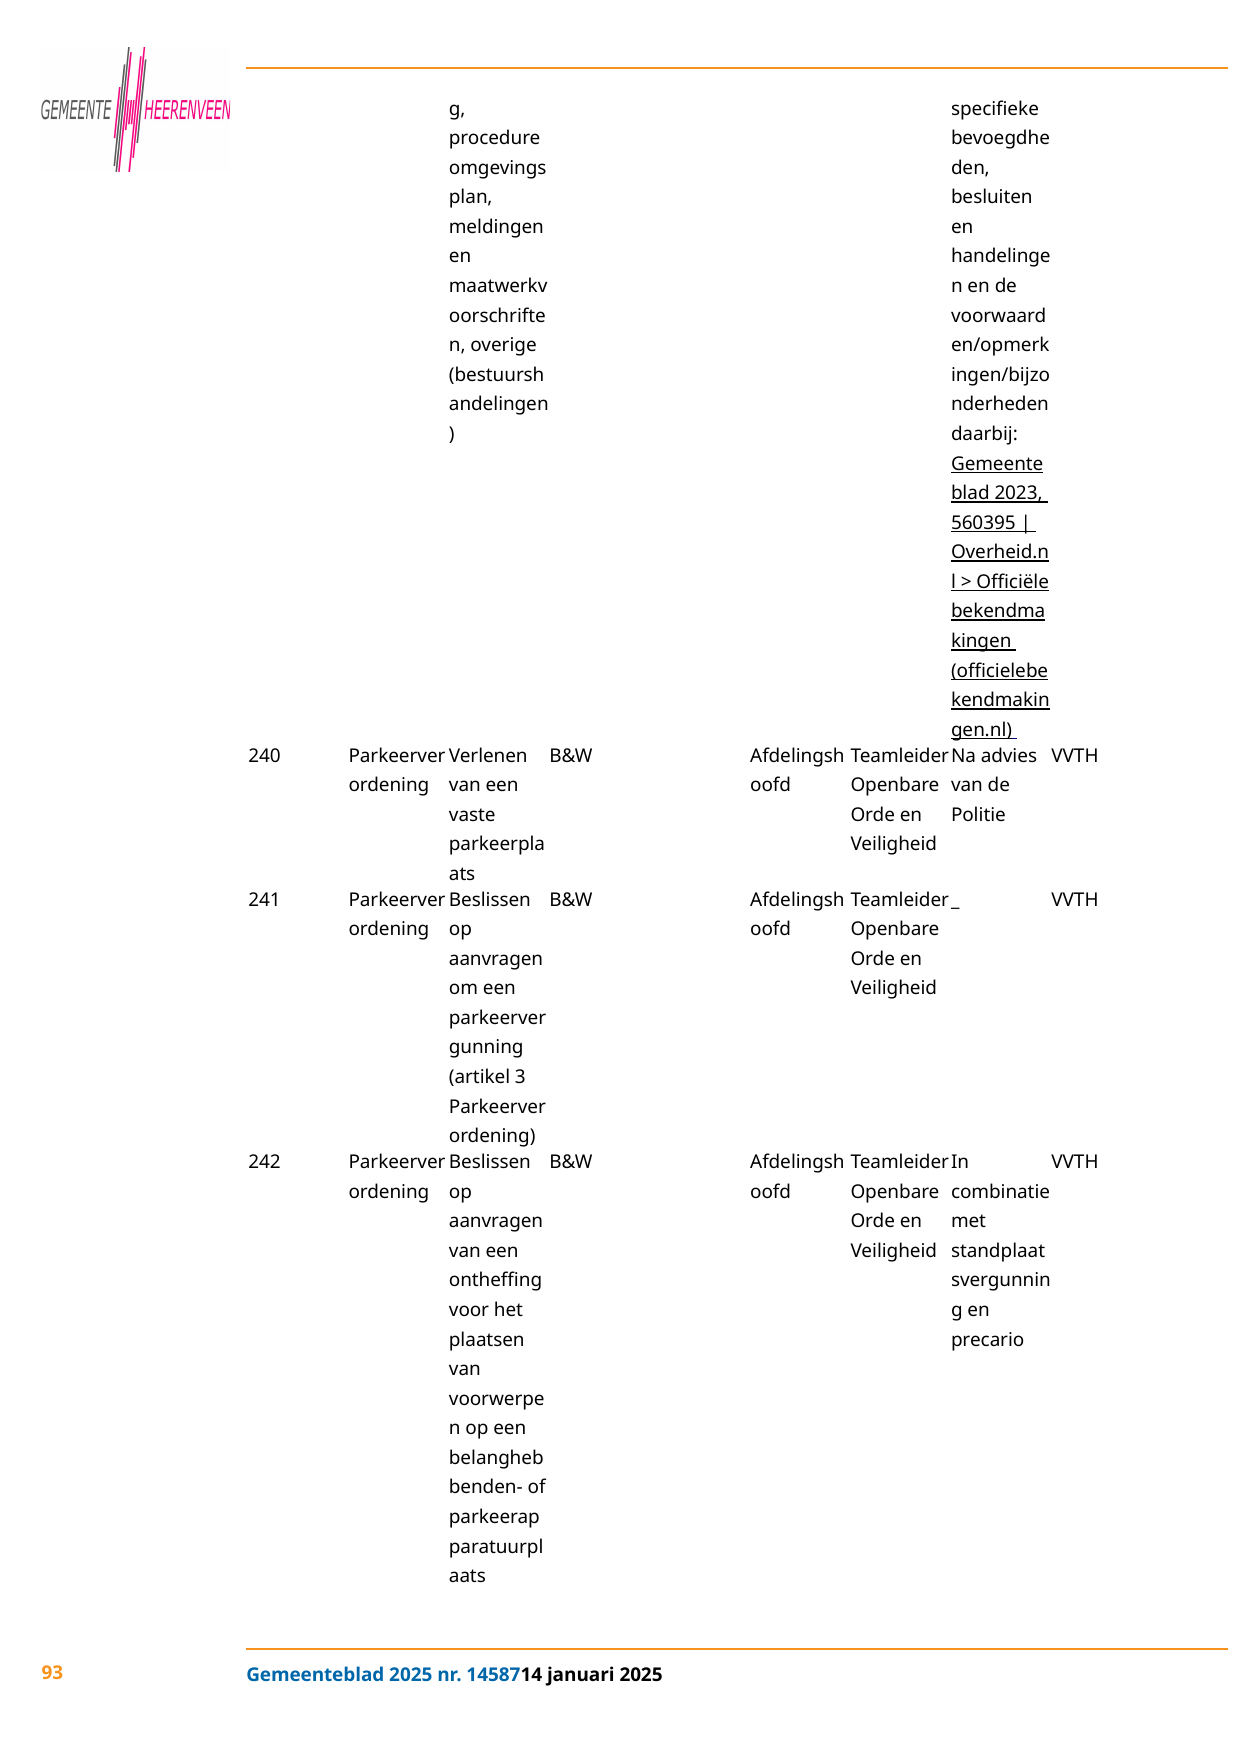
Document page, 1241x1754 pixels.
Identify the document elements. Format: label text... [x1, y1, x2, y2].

table_cell [348, 95, 449, 742]
table_cell 242 [248, 1148, 348, 1588]
table_cell specifieke bevoegdheden, besluiten en handelingen en de voorwaarden/opmerkingen/bijzonderheden daarbij: Gemeenteblad 2023, 560395 | Overheid.nl > Officiële bekendmakingen (officielebekendmakingen.nl) [951, 95, 1051, 742]
table_cell [650, 742, 750, 886]
table_cell B&W [549, 742, 649, 886]
table_cell [750, 95, 850, 742]
table_cell VVTH [1051, 742, 1152, 886]
picture [41, 47, 231, 172]
table_cell Parkeerverordening [348, 1148, 449, 1588]
table_cell Parkeerverordening [348, 742, 449, 886]
table_cell Na advies van de Politie [951, 742, 1051, 886]
table_cell VVTH [1051, 886, 1152, 1148]
table_cell Teamleider Openbare Orde en Veiligheid [850, 886, 951, 1148]
table_cell Teamleider Openbare Orde en Veiligheid [850, 742, 951, 886]
table_cell [650, 95, 750, 742]
table_cell VVTH [1051, 1148, 1152, 1588]
table_cell [650, 886, 750, 1148]
table_cell Beslissen op aanvragen om een parkeervergunning (artikel 3 Parkeerverordening) [449, 886, 549, 1148]
table_cell Afdelingshoofd [750, 742, 850, 886]
table_cell [650, 1148, 750, 1588]
table_cell Teamleider Openbare Orde en Veiligheid [850, 1148, 951, 1588]
table_cell In combinatie met standplaatsvergunning en precario [951, 1148, 1051, 1588]
table_cell [248, 95, 348, 742]
table_cell [1051, 95, 1152, 742]
table_cell 240 [248, 742, 348, 886]
table_cell Parkeerverordening [348, 886, 449, 1148]
table_cell Afdelingshoofd [750, 1148, 850, 1588]
table_cell [850, 95, 951, 742]
table_cell [549, 95, 649, 742]
table_cell B&W [549, 1148, 649, 1588]
table_cell Verlenen van een vaste parkeerplaats [449, 742, 549, 886]
table_cell Afdelingshoofd [750, 886, 850, 1148]
table_cell 241 [248, 886, 348, 1148]
table_cell _ [951, 886, 1051, 1148]
table_cell Beslissen op aanvragen van een ontheffing voor het plaatsen van voorwerpen op een belanghebbenden- of parkeerapparatuurplaats [449, 1148, 549, 1588]
table_cell g, procedure omgevingsplan, meldingen en maatwerkvoorschriften, overige (bestuurshandelingen) [449, 95, 549, 742]
table_cell B&W [549, 886, 649, 1148]
